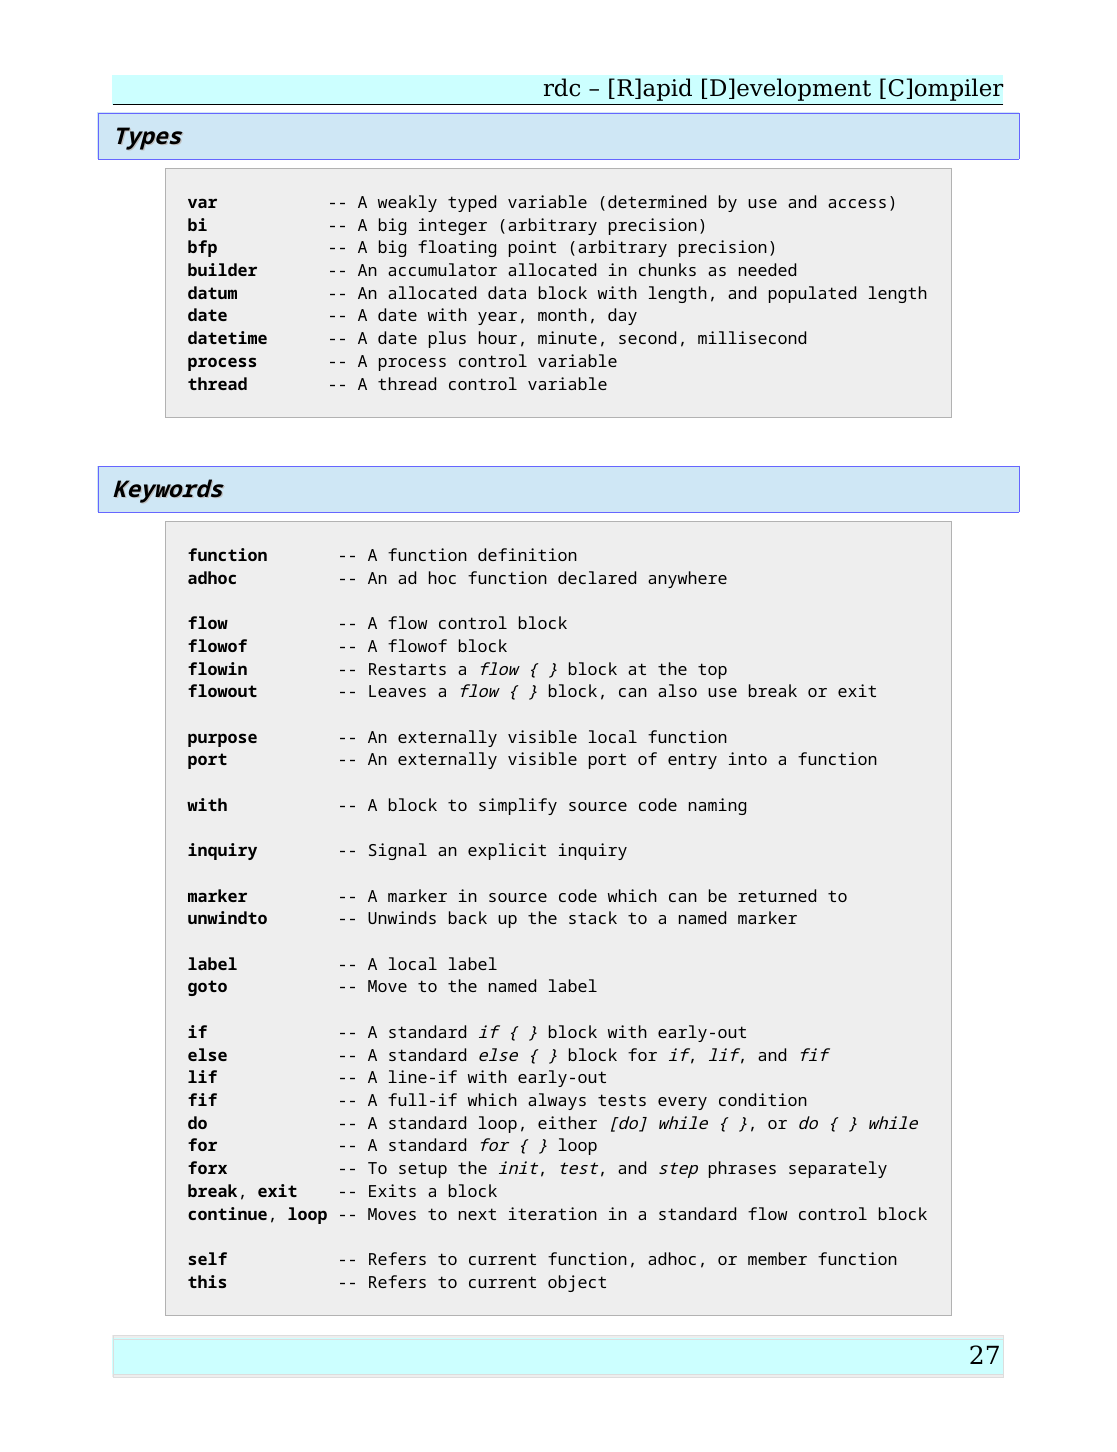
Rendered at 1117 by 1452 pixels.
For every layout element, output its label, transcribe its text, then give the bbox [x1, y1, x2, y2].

text function -- A function definition adhoc -- An ad hoc function declared anywhere flow -- A flow control block flowof -- A flowof block flowin -- Restarts a flow { } block at the top flowout -- Leaves a flow { } block, can also use break or exit purpose -- An externally visible local function port -- An externally visible port of entry into a function with -- A block to simplify source code naming inquiry -- Signal an explicit inquiry marker -- A marker in source code which can be returned to unwindto -- Unwinds back up the stack to a named marker label -- A local label goto -- Move to the named label if -- A standard if { } block with early-out else -- A standard else { } block for if, lif, and fif lif -- A line-if with early-out fif -- A full-if which always tests every condition do -- A standard loop, either [do] while { }, or do { } while for -- A standard for { } loop forx -- To setup the init, test, and step phrases separately break, exit -- Exits a block continue, loop -- Moves to next iteration in a standard flow control block self -- Refers to current function, adhoc, or member function this -- Refers to current object [166, 522, 951, 1315]
subtitle Keywords [99, 467, 1019, 512]
text var -- A weakly typed variable (determined by use and access) bi -- A big integer (arbitrary precision) bfp -- A big floating point (arbitrary precision) builder -- An accumulator allocated in chunks as needed datum -- An allocated data block with length, and populated length date -- A date with year, month, day datetime -- A date plus hour, minute, second, millisecond process -- A process control variable thread -- A thread control variable [166, 169, 951, 417]
subtitle Types [99, 114, 1019, 159]
